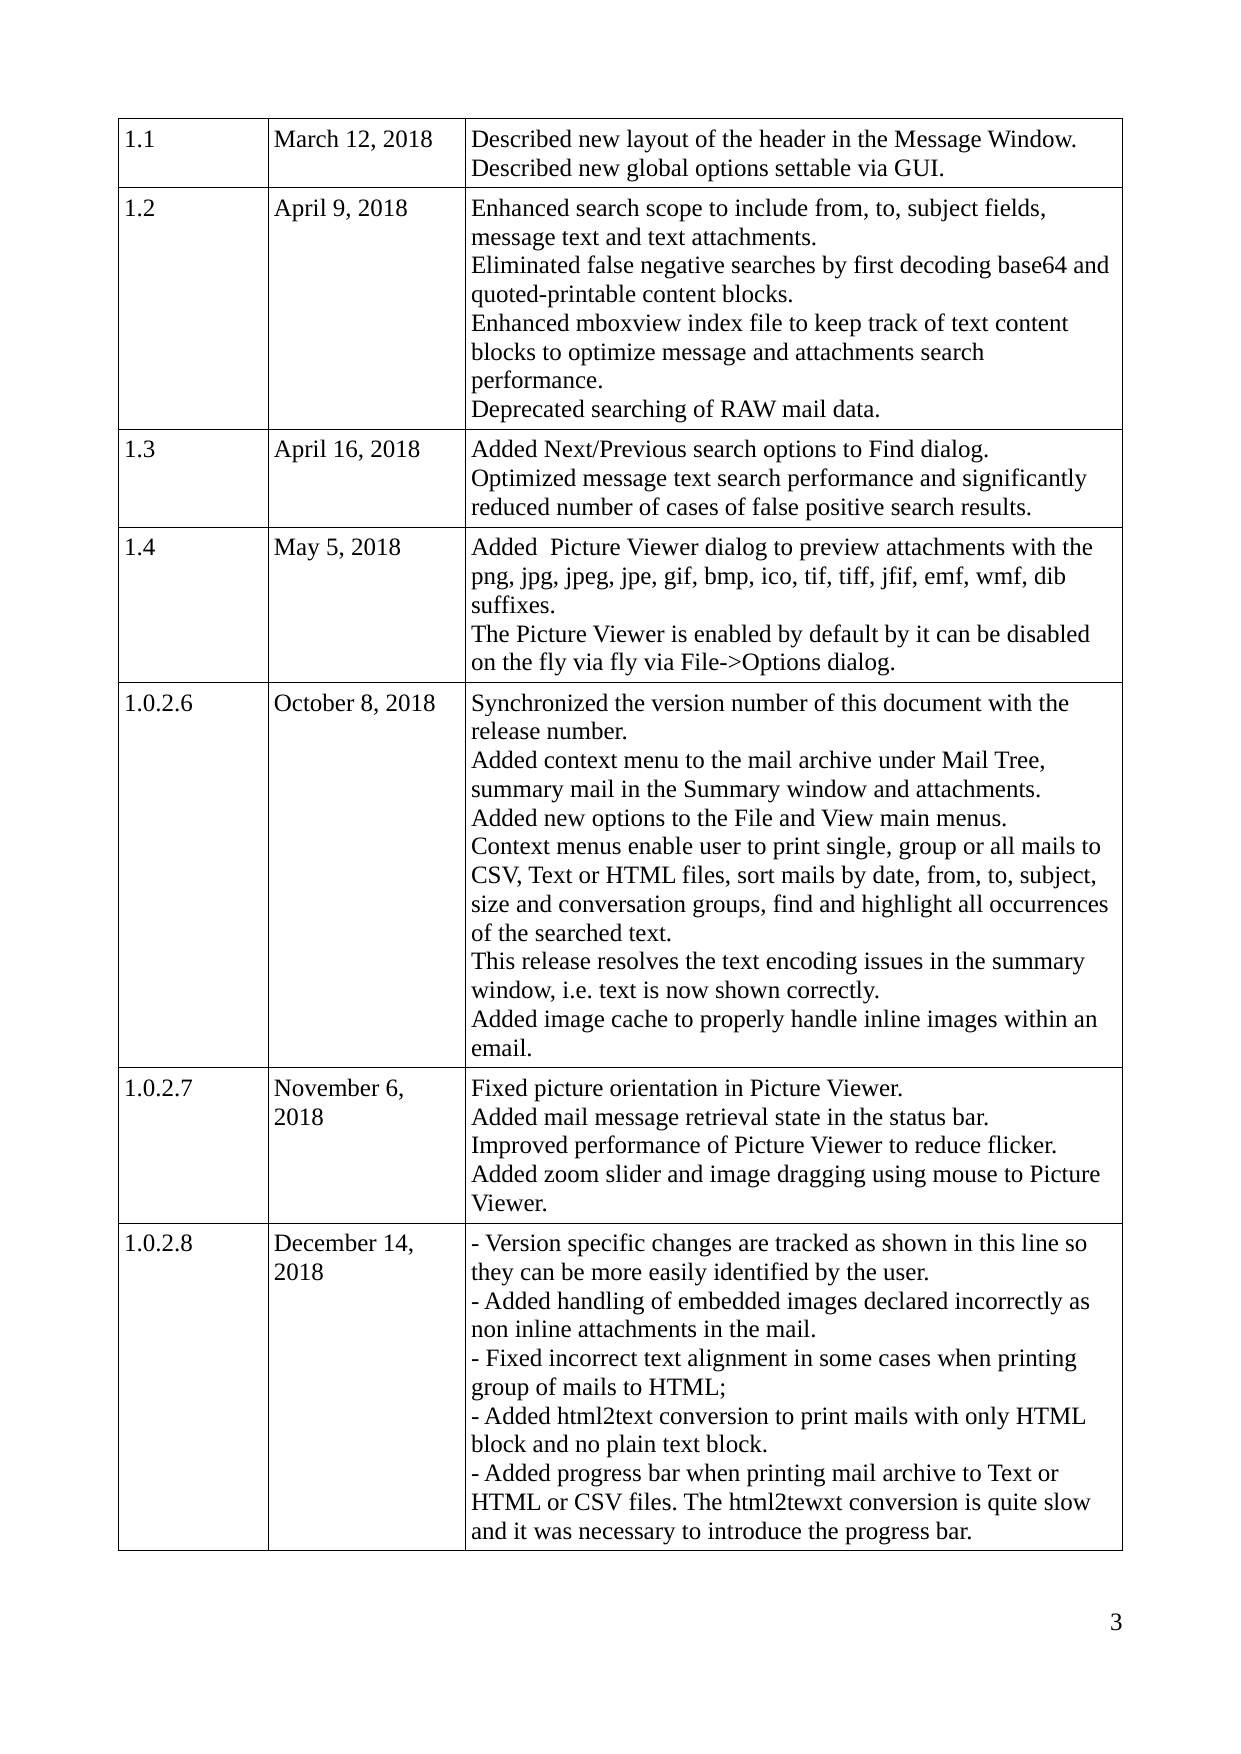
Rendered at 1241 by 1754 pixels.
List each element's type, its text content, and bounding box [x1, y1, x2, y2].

table_cell December 14, 2018 [269, 1224, 465, 1550]
table_cell November 6, 2018 [269, 1068, 465, 1222]
table_cell Enhanced search scope to include from, to, subject fields, message text and text attachments. Eliminated false negative searches by first decoding base64 and quoted-printable content blocks. Enhanced mboxview index file to keep track of text content blocks to optimize message and attachments search performance. Deprecated searching of RAW mail data. [466, 188, 1122, 429]
table_cell - Version specific changes are tracked as shown in this line so they can be more easily identified by the user. - Added handling of embedded images declared incorrectly as non inline attachments in the mail. - Fixed incorrect text alignment in some cases when printing group of mails to HTML; - Added html2text conversion to print mails with only HTML block and no plain text block. - Added progress bar when printing mail archive to Text or HTML or CSV files. The html2tewxt conversion is quite slow and it was necessary to introduce the progress bar. [466, 1224, 1122, 1550]
table_cell April 9, 2018 [269, 188, 465, 429]
table_cell Added Next/Previous search options to Find dialog. Optimized message text search performance and significantly reduced number of cases of false positive search results. [466, 430, 1122, 527]
table_cell 1.0.2.7 [119, 1068, 268, 1222]
table_cell Fixed picture orientation in Picture Viewer. Added mail message retrieval state in the status bar. Improved performance of Picture Viewer to reduce flicker. Added zoom slider and image dragging using mouse to Picture Viewer. [466, 1068, 1122, 1222]
table_cell Synchronized the version number of this document with the release number. Added context menu to the mail archive under Mail Tree, summary mail in the Summary window and attachments. Added new options to the File and View main menus. Context menus enable user to print single, group or all mails to CSV, Text or HTML files, sort mails by date, from, to, subject, size and conversation groups, find and highlight all occurrences of the searched text. This release resolves the text encoding issues in the summary window, i.e. text is now shown correctly. Added image cache to properly handle inline images within an email. [466, 683, 1122, 1067]
table_cell 1.1 [119, 119, 268, 187]
table_cell 1.3 [119, 430, 268, 527]
table_cell Described new layout of the header in the Message Window. Described new global options settable via GUI. [466, 119, 1122, 187]
table_cell 1.0.2.6 [119, 683, 268, 1067]
table_cell 1.0.2.8 [119, 1224, 268, 1550]
table_cell 1.2 [119, 188, 268, 429]
table_cell Added Picture Viewer dialog to preview attachments with the png, jpg, jpeg, jpe, gif, bmp, ico, tif, tiff, jfif, emf, wmf, dib suffixes. The Picture Viewer is enabled by default by it can be disabled on the fly via fly via File->Options dialog. [466, 528, 1122, 682]
table_cell May 5, 2018 [269, 528, 465, 682]
table_cell March 12, 2018 [269, 119, 465, 187]
table_cell 1.4 [119, 528, 268, 682]
table_cell April 16, 2018 [269, 430, 465, 527]
table_cell October 8, 2018 [269, 683, 465, 1067]
